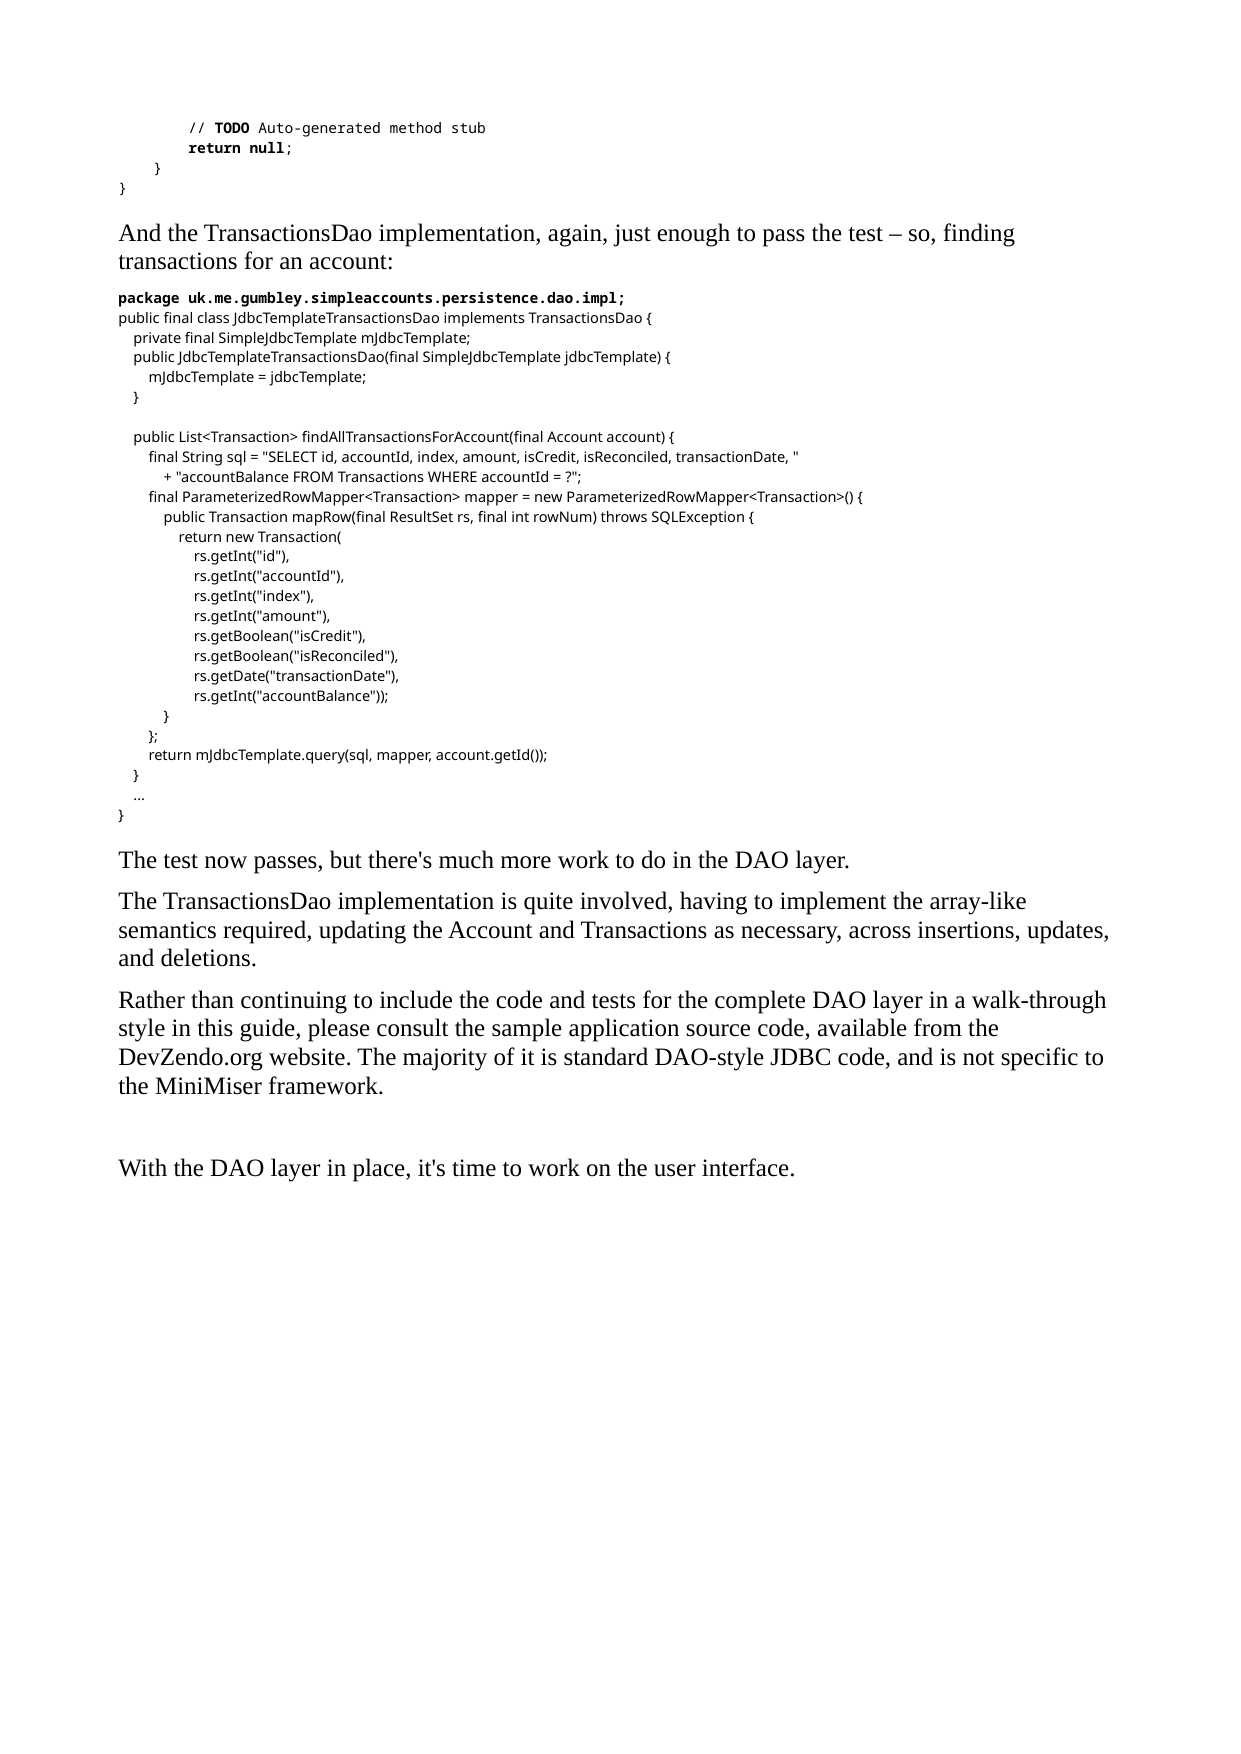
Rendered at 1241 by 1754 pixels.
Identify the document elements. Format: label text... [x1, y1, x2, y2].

text return mJdbcTemplate.query(sql, mapper, account.getId()); [118, 745, 1122, 765]
text public JdbcTemplateTransactionsDao(final SimpleJdbcTemplate jdbcTemplate) { [118, 347, 1122, 367]
text public final class JdbcTemplateTransactionsDao implements TransactionsDao { [118, 307, 1122, 327]
text Rather than continuing to include the code and tests for the complete DAO layer in a walk-through style in this guide, please consult the sample application source code, available from the DevZendo.org website. The majority of it is standard DAO-style JDBC code, and is not specific to the MiniMiser framework. [118, 985, 1122, 1100]
text return null; [118, 138, 1122, 158]
text } [118, 765, 1122, 785]
text rs.getInt("accountId"), [118, 566, 1122, 586]
text rs.getDate("transactionDate"), [118, 666, 1122, 686]
text } [118, 705, 1122, 725]
text ... [118, 785, 1122, 805]
text mJdbcTemplate = jdbcTemplate; [118, 367, 1122, 387]
text rs.getInt("accountBalance")); [118, 686, 1122, 705]
text rs.getBoolean("isCredit"), [118, 626, 1122, 646]
text return new Transaction( [118, 526, 1122, 546]
text And the TransactionsDao implementation, again, just enough to pass the test – so, finding transactions for an account: [118, 218, 1122, 275]
text + "accountBalance FROM Transactions WHERE accountId = ?"; [118, 467, 1122, 487]
text private final SimpleJdbcTemplate mJdbcTemplate; [118, 327, 1122, 347]
text rs.getBoolean("isReconciled"), [118, 646, 1122, 666]
text rs.getInt("amount"), [118, 606, 1122, 626]
text }; [118, 725, 1122, 745]
text } [118, 387, 1122, 407]
text rs.getInt("id"), [118, 546, 1122, 566]
text With the DAO layer in place, it's time to work on the user interface. [118, 1153, 1122, 1182]
text } [118, 158, 1122, 178]
text public Transaction mapRow(final ResultSet rs, final int rowNum) throws SQLException { [118, 506, 1122, 526]
text // TODO Auto-generated method stub [118, 118, 1122, 138]
text package uk.me.gumbley.simpleaccounts.persistence.dao.impl; [118, 288, 1122, 307]
text rs.getInt("index"), [118, 586, 1122, 606]
text final String sql = "SELECT id, accountId, index, amount, isCredit, isReconciled, transactionDate, " [118, 447, 1122, 467]
text The test now passes, but there's much more work to do in the DAO layer. [118, 845, 1122, 873]
text } [118, 805, 1122, 825]
text final ParameterizedRowMapper<Transaction> mapper = new ParameterizedRowMapper<Transaction>() { [118, 487, 1122, 506]
text } [118, 178, 1122, 198]
text The TransactionsDao implementation is quite involved, having to implement the array-like semantics required, updating the Account and Transactions as necessary, across insertions, updates, and deletions. [118, 886, 1122, 972]
text public List<Transaction> findAllTransactionsForAccount(final Account account) { [118, 427, 1122, 447]
